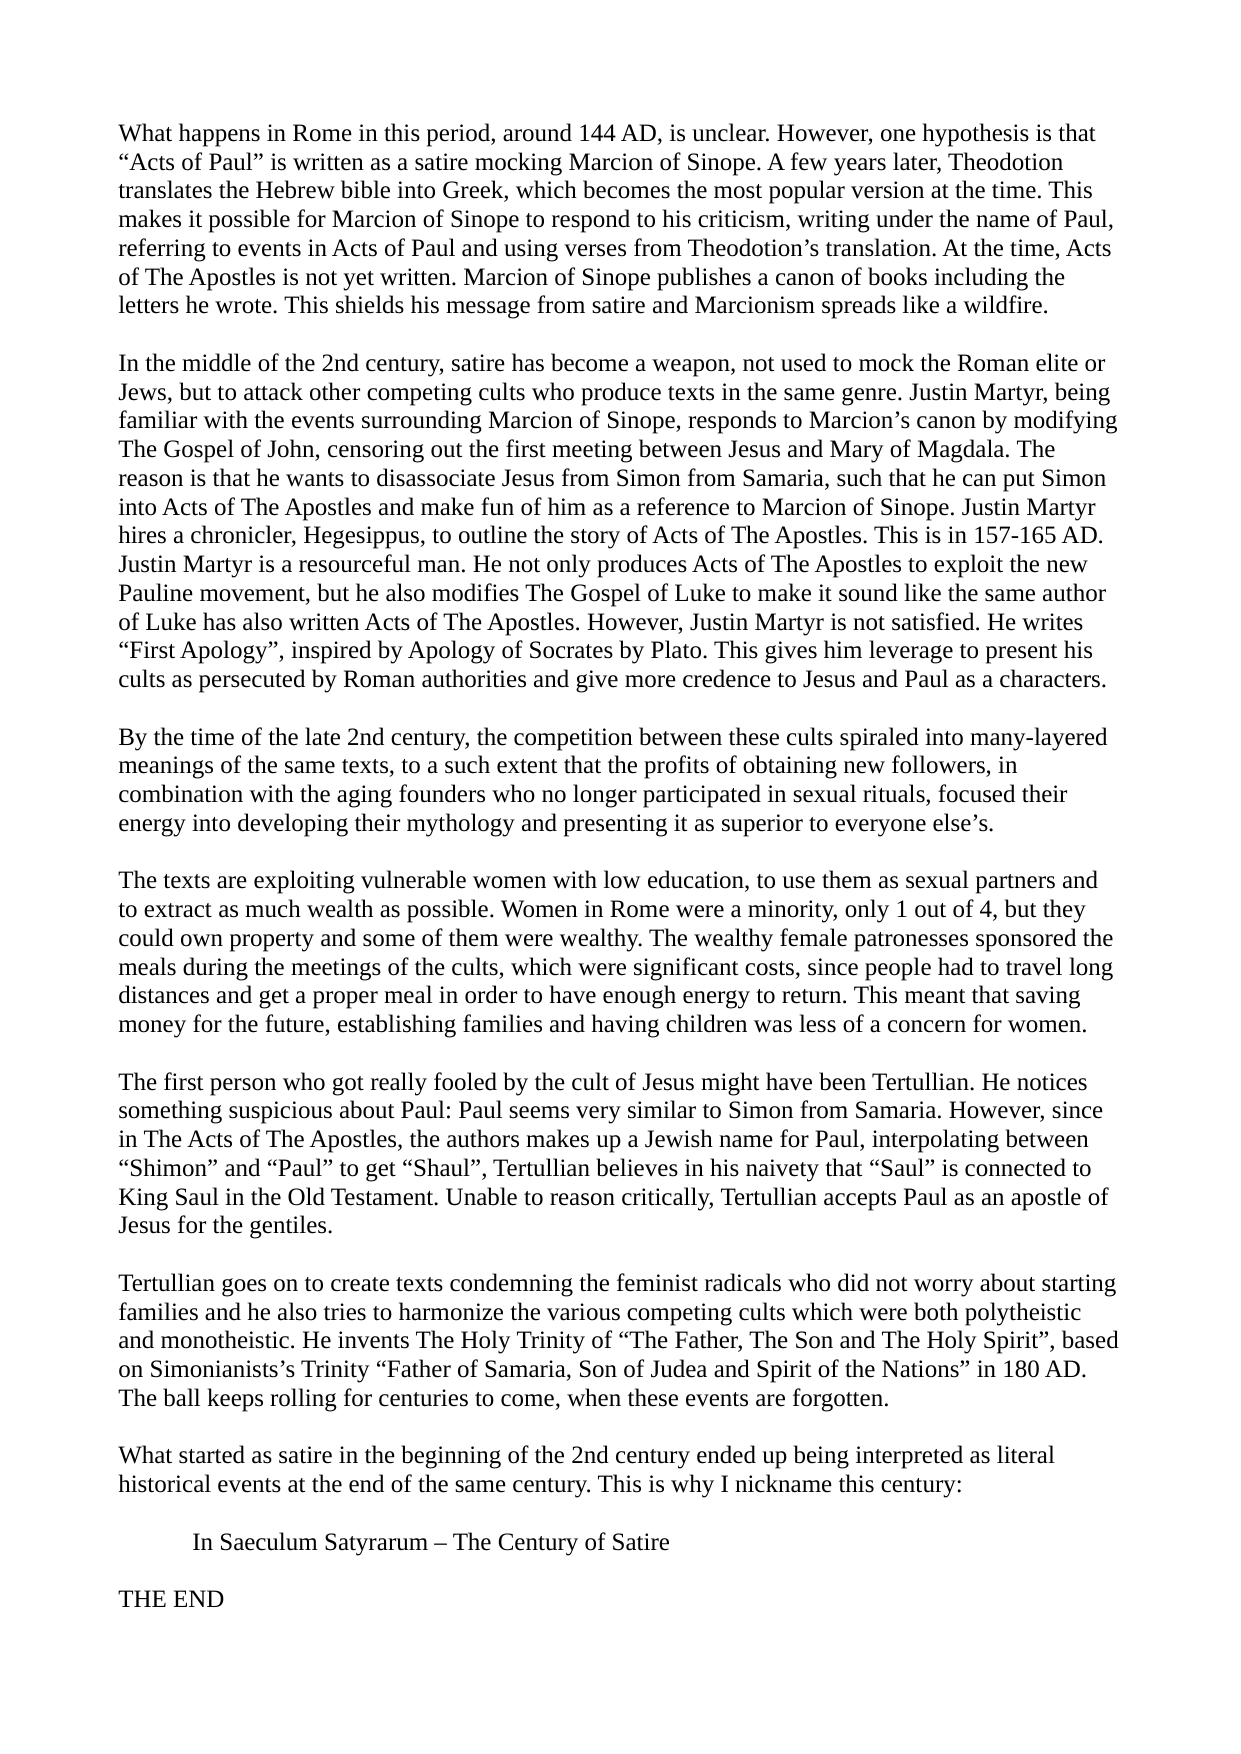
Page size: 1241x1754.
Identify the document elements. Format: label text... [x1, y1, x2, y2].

text Tertullian goes on to create texts condemning the feminist radicals who did not worry about starting families and he also tries to harmonize the various competing cults which were both polytheistic and monotheistic. He invents The Holy Trinity of “The Father, The Son and The Holy Spirit”, based on Simonianists’s Trinity “Father of Samaria, Son of Judea and Spirit of the Nations” in 180 AD. The ball keeps rolling for centuries to come, when these events are forgotten. [118, 1268, 1122, 1412]
text The texts are exploiting vulnerable women with low education, to use them as sexual partners and to extract as much wealth as possible. Women in Rome were a minority, only 1 out of 4, but they could own property and some of them were wealthy. The wealthy female patronesses sponsored the meals during the meetings of the cults, which were significant costs, since people had to travel long distances and get a proper meal in order to have enough energy to return. This meant that saving money for the future, establishing families and having children was less of a concern for women. [118, 866, 1122, 1038]
text The first person who got really fooled by the cult of Jesus might have been Tertullian. He notices something suspicious about Paul: Paul seems very similar to Simon from Samaria. However, since in The Acts of The Apostles, the authors makes up a Jewish name for Paul, interpolating between “Shimon” and “Paul” to get “Shaul”, Tertullian believes in his naivety that “Saul” is connected to King Saul in the Old Testament. Unable to reason critically, Tertullian accepts Paul as an apostle of Jesus for the gentiles. [118, 1067, 1122, 1239]
text THE END [118, 1584, 1122, 1613]
text What happens in Rome in this period, around 144 AD, is unclear. However, one hypothesis is that “Acts of Paul” is written as a satire mocking Marcion of Sinope. A few years later, Theodotion translates the Hebrew bible into Greek, which becomes the most popular version at the time. This makes it possible for Marcion of Sinope to respond to his criticism, writing under the name of Paul, referring to events in Acts of Paul and using verses from Theodotion’s translation. At the time, Acts of The Apostles is not yet written. Marcion of Sinope publishes a canon of books including the letters he wrote. This shields his message from satire and Marcionism spreads like a wildfire. [118, 118, 1122, 319]
text In the middle of the 2nd century, satire has become a weapon, not used to mock the Roman elite or Jews, but to attack other competing cults who produce texts in the same genre. Justin Martyr, being familiar with the events surrounding Marcion of Sinope, responds to Marcion’s canon by modifying The Gospel of John, censoring out the first meeting between Jesus and Mary of Magdala. The reason is that he wants to disassociate Jesus from Simon from Samaria, such that he can put Simon into Acts of The Apostles and make fun of him as a reference to Marcion of Sinope. Justin Martyr hires a chronicler, Hegesippus, to outline the story of Acts of The Apostles. This is in 157-165 AD. Justin Martyr is a resourceful man. He not only produces Acts of The Apostles to exploit the new Pauline movement, but he also modifies The Gospel of Luke to make it sound like the same author of Luke has also written Acts of The Apostles. However, Justin Martyr is not satisfied. He writes “First Apology”, inspired by Apology of Socrates by Plato. This gives him leverage to present his cults as persecuted by Roman authorities and give more credence to Jesus and Paul as a characters. [118, 348, 1122, 693]
text By the time of the late 2nd century, the competition between these cults spiraled into many-layered meanings of the same texts, to a such extent that the profits of obtaining new followers, in combination with the aging founders who no longer participated in sexual rituals, focused their energy into developing their mythology and presenting it as superior to everyone else’s. [118, 722, 1122, 837]
text What started as satire in the beginning of the 2nd century ended up being interpreted as literal historical events at the end of the same century. This is why I nickname this century: [118, 1441, 1122, 1498]
text In Saeculum Satyrarum – The Century of Satire [118, 1527, 1122, 1556]
